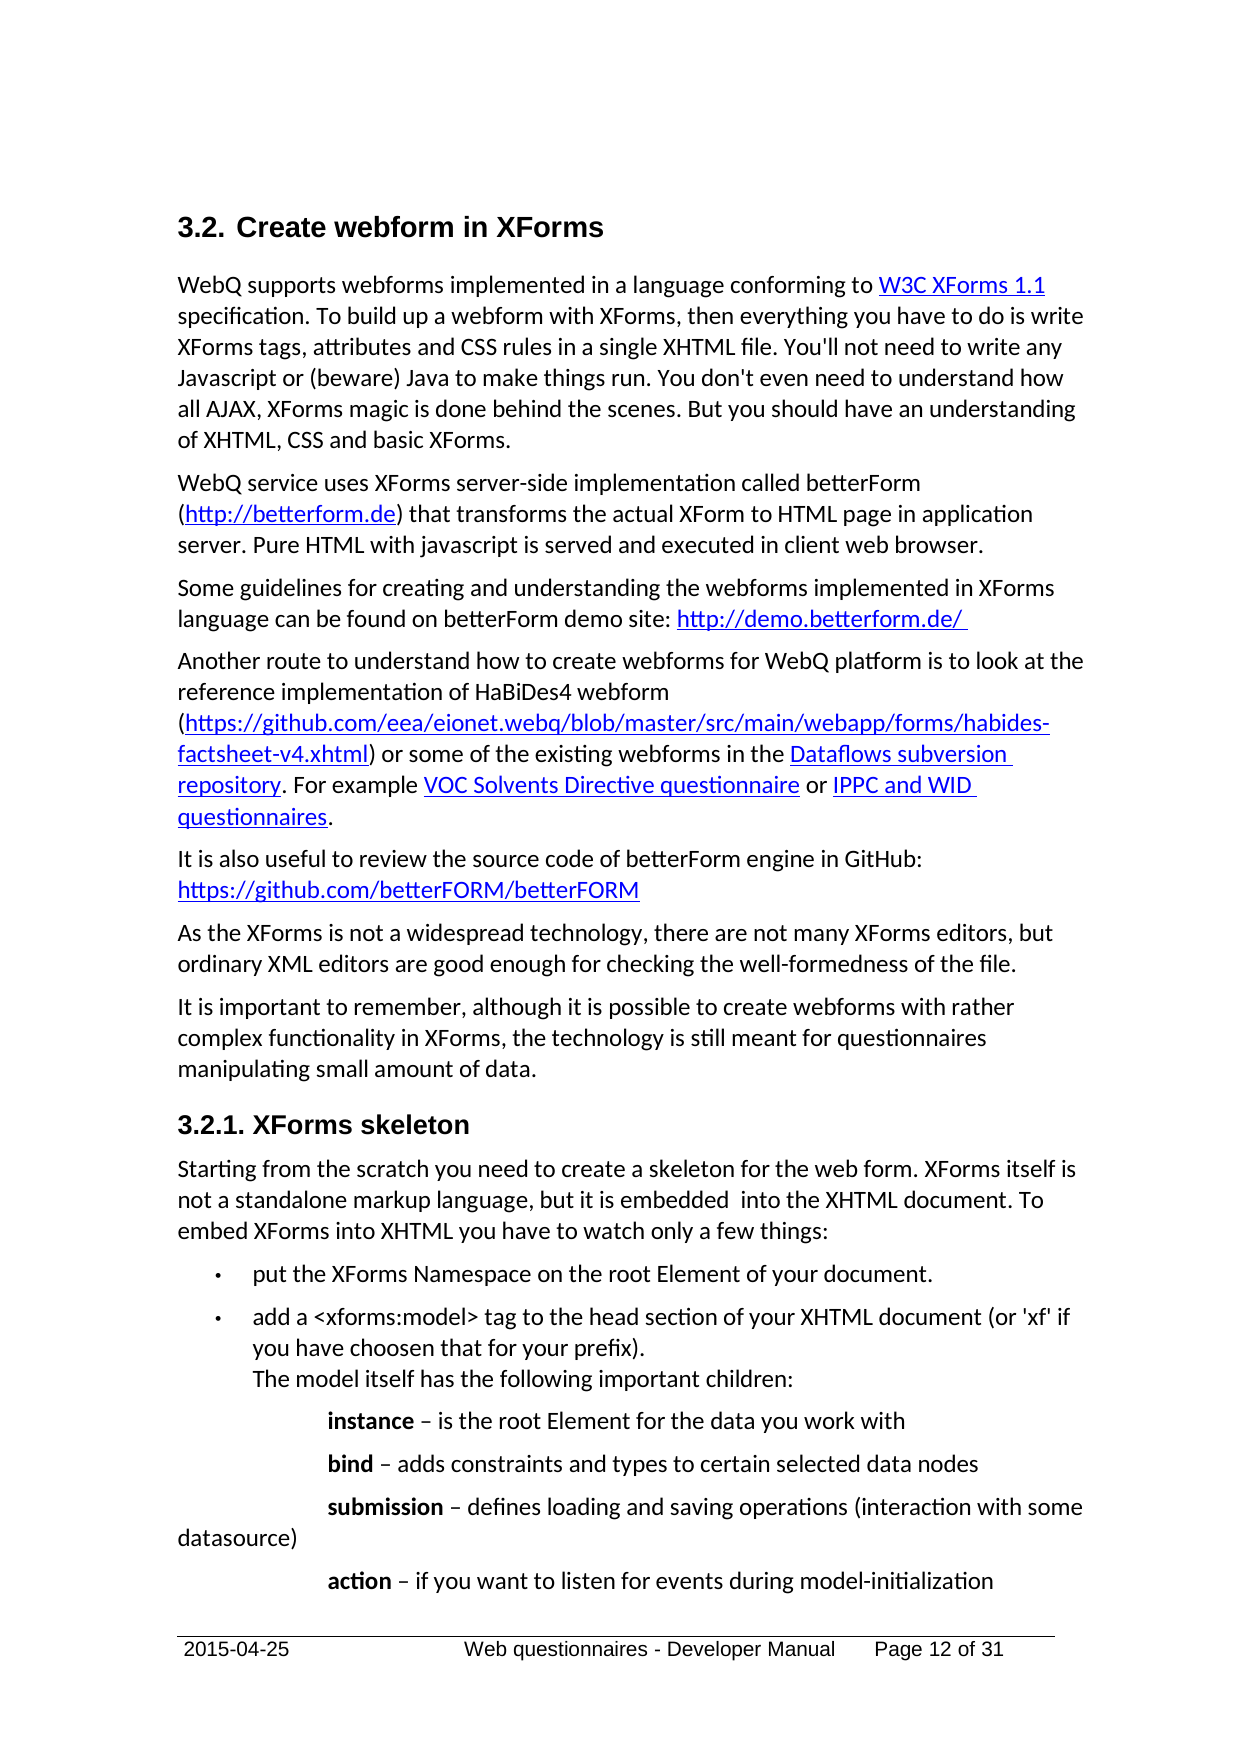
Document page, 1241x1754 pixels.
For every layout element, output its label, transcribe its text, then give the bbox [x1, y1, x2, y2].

text submission – defines loading and saving operations (interaction with some datasource) [177, 1491, 1092, 1553]
subtitle Create webform in XForms [177, 210, 1092, 244]
text WebQ supports webforms implemented in a language conforming to W3C XForms 1.1 specification. To build up a webform with XForms, then everything you have to do is write XForms tags, attributes and CSS rules in a single XHTML file. You'll not need to write any Javascript or (beware) Java to make things run. You don't even need to understand how all AJAX, XForms magic is done behind the scenes. But you should have an understanding of XHTML, CSS and basic XForms. [177, 268, 1092, 455]
subtitle XForms skeleton [177, 1109, 1092, 1140]
text bind – adds constraints and types to certain selected data nodes [177, 1448, 1092, 1479]
text As the XForms is not a widespread technology, there are not many XForms editors, but ordinary XML editors are good enough for checking the well-formedness of the file. [177, 917, 1092, 979]
text Starting from the scratch you need to create a skeleton for the web form. XForms itself is not a standalone markup language, but it is embedded into the XHTML document. To embed XForms into XHTML you have to watch only a few things: [177, 1153, 1092, 1246]
list add a <xforms:model> tag to the head section of your XHTML document (or 'xf' if you have choosen that for your prefix). The model itself has the following important children: [215, 1300, 1092, 1393]
text It is important to remember, although it is possible to create webforms with rather complex functionality in XForms, the technology is still meant for questionnaires manipulating small amount of data. [177, 991, 1092, 1084]
text Some guidelines for creating and understanding the webforms implemented in XForms language can be found on betterForm demo site: http://demo.betterform.de/ [177, 571, 1092, 633]
text Another route to understand how to create webforms for WebQ platform is to look at the reference implementation of HaBiDes4 webform (https://github.com/eea/eionet.webq/blob/master/src/main/webapp/forms/habides-factsheet-v4.xhtml) or some of the existing webforms in the Dataflows subversion repository. For example VOC Solvents Directive questionnaire or IPPC and WID questionnaires. [177, 645, 1092, 832]
list put the XForms Namespace on the root Element of your document. [215, 1258, 1092, 1289]
text action – if you want to listen for events during model-initialization [177, 1565, 1092, 1596]
text WebQ service uses XForms server-side implementation called betterForm (http://betterform.de) that transforms the actual XForm to HTML page in application server. Pure HTML with javascript is served and executed in client web browser. [177, 467, 1092, 560]
text It is also useful to review the source code of betterForm engine in GitHub: https://github.com/betterFORM/betterFORM [177, 843, 1092, 905]
text instance – is the root Element for the data you work with [177, 1405, 1092, 1436]
